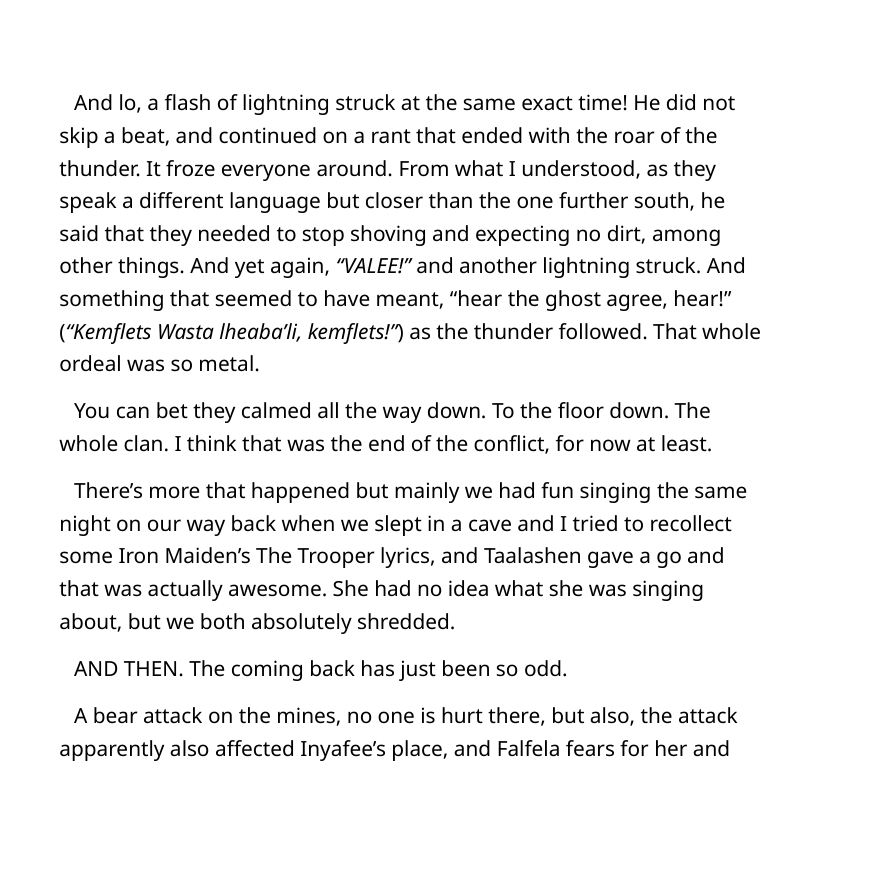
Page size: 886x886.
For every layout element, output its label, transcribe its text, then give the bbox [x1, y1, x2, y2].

text You can bet they calmed all the way down. To the floor down. The whole clan. I think that was the end of the conflict, for now at least. [59, 397, 768, 458]
text And lo, a flash of lightning struck at the same exact time! He did not skip a beat, and continued on a rant that ended with the roar of the thunder. It froze everyone around. From what I understood, as they speak a different language but closer than the one further south, he said that they needed to stop shoving and expecting no dirt, among other things. And yet again, “VALEE!” and another lightning struck. And something that seemed to have meant, “hear the ghost agree, hear!” (“Kemflets Wasta lheaba’li, kemflets!”) as the thunder followed. That whole ordeal was so metal. [59, 88, 768, 378]
text A bear attack on the mines, no one is hurt there, but also, the attack apparently also affected Inyafee’s place, and Falfela fears for her and [59, 701, 768, 762]
text There’s more that happened but mainly we had fun singing the same night on our way back when we slept in a cave and I tried to recollect some Iron Maiden’s The Trooper lyrics, and Taalashen gave a go and that was actually awesome. She had no idea what she was singing about, but we both absolutely shredded. [59, 476, 768, 635]
text AND THEN. The coming back has just been so odd. [59, 654, 768, 682]
